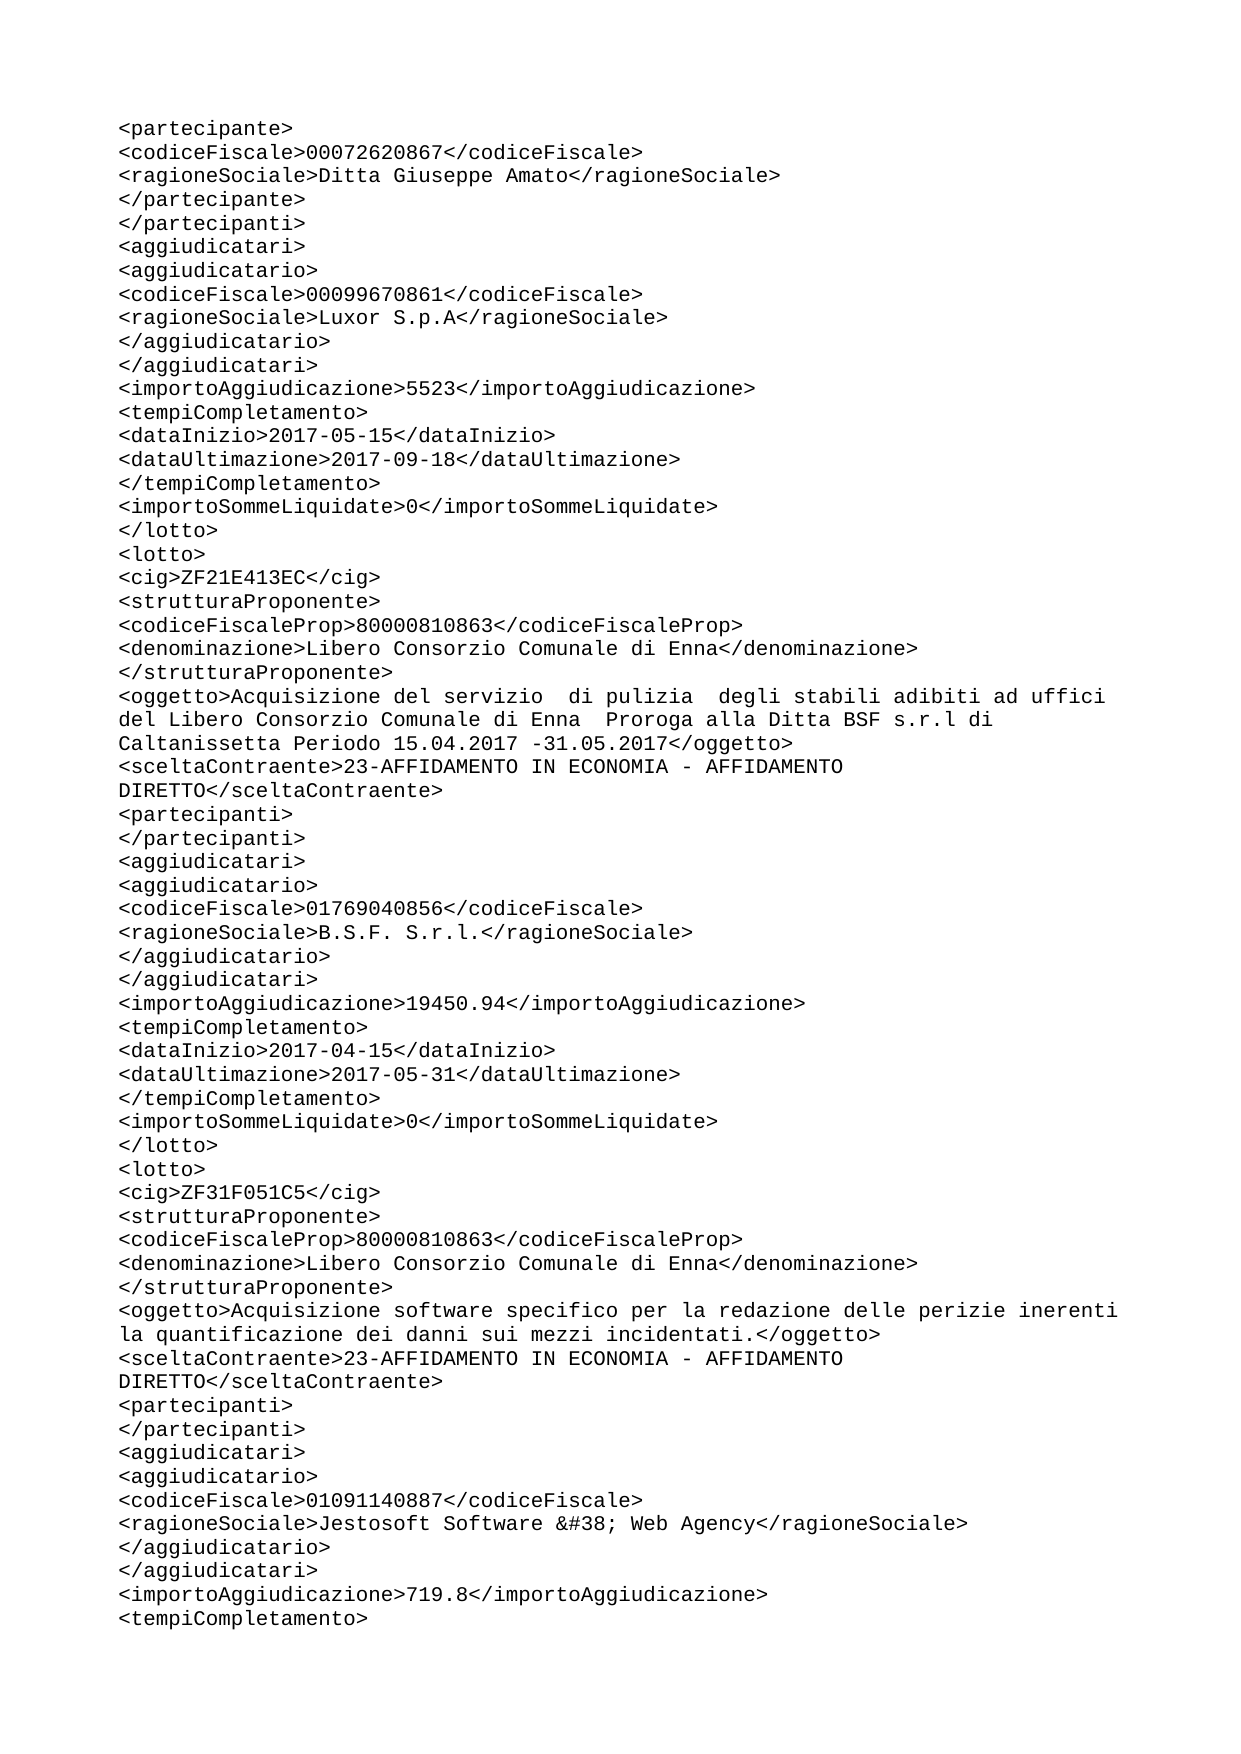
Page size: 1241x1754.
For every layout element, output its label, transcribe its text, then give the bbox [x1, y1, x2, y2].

text <aggiudicatari> [118, 236, 1122, 260]
text <oggetto>Acquisizione del servizio di pulizia degli stabili adibiti ad uffici del Libero Consorzio Comunale di Enna Proroga alla Ditta BSF s.r.l di Caltanissetta Periodo 15.04.2017 -31.05.2017</oggetto> [118, 686, 1122, 757]
text <strutturaProponente> [118, 1206, 1122, 1229]
text <lotto> [118, 1158, 1122, 1182]
text <codiceFiscale>01091140887</codiceFiscale> [118, 1489, 1122, 1513]
text <importoSommeLiquidate>0</importoSommeLiquidate> [118, 496, 1122, 520]
text <aggiudicatari> [118, 1442, 1122, 1466]
text <codiceFiscale>00099670861</codiceFiscale> [118, 284, 1122, 307]
text <codiceFiscale>01769040856</codiceFiscale> [118, 898, 1122, 922]
text </partecipante> [118, 189, 1122, 213]
text <importoAggiudicazione>719.8</importoAggiudicazione> [118, 1584, 1122, 1608]
text <lotto> [118, 544, 1122, 567]
text <cig>ZF31F051C5</cig> [118, 1182, 1122, 1206]
text <codiceFiscaleProp>80000810863</codiceFiscaleProp> [118, 1229, 1122, 1253]
text <sceltaContraente>23-AFFIDAMENTO IN ECONOMIA - AFFIDAMENTO DIRETTO</sceltaContraente> [118, 757, 1122, 804]
text <partecipante> [118, 118, 1122, 142]
text <aggiudicatario> [118, 1466, 1122, 1489]
text <dataUltimazione>2017-05-31</dataUltimazione> [118, 1064, 1122, 1088]
text <partecipanti> [118, 1395, 1122, 1419]
text <dataUltimazione>2017-09-18</dataUltimazione> [118, 449, 1122, 473]
text </lotto> [118, 520, 1122, 544]
text <partecipanti> [118, 804, 1122, 827]
text <cig>ZF21E413EC</cig> [118, 567, 1122, 591]
text <ragioneSociale>Luxor S.p.A</ragioneSociale> [118, 307, 1122, 331]
text <aggiudicatario> [118, 875, 1122, 898]
text <dataInizio>2017-04-15</dataInizio> [118, 1040, 1122, 1064]
text </aggiudicatari> [118, 969, 1122, 993]
text <codiceFiscaleProp>80000810863</codiceFiscaleProp> [118, 615, 1122, 638]
text <importoSommeLiquidate>0</importoSommeLiquidate> [118, 1111, 1122, 1135]
text <codiceFiscale>00072620867</codiceFiscale> [118, 142, 1122, 165]
text </partecipanti> [118, 213, 1122, 236]
text <strutturaProponente> [118, 591, 1122, 615]
text </aggiudicatario> [118, 331, 1122, 354]
text </aggiudicatari> [118, 1561, 1122, 1584]
text </aggiudicatario> [118, 946, 1122, 969]
text <denominazione>Libero Consorzio Comunale di Enna</denominazione> [118, 1253, 1122, 1277]
text </lotto> [118, 1135, 1122, 1158]
text </tempiCompletamento> [118, 473, 1122, 496]
text </strutturaProponente> [118, 1277, 1122, 1300]
text <oggetto>Acquisizione software specifico per la redazione delle perizie inerenti la quantificazione dei danni sui mezzi incidentati.</oggetto> [118, 1300, 1122, 1348]
text <importoAggiudicazione>5523</importoAggiudicazione> [118, 378, 1122, 402]
text <tempiCompletamento> [118, 1017, 1122, 1040]
text <aggiudicatario> [118, 260, 1122, 284]
text <sceltaContraente>23-AFFIDAMENTO IN ECONOMIA - AFFIDAMENTO DIRETTO</sceltaContraente> [118, 1348, 1122, 1395]
text <importoAggiudicazione>19450.94</importoAggiudicazione> [118, 993, 1122, 1017]
text <ragioneSociale>Jestosoft Software &#38; Web Agency</ragioneSociale> [118, 1513, 1122, 1537]
text </tempiCompletamento> [118, 1088, 1122, 1111]
text <tempiCompletamento> [118, 402, 1122, 426]
text <dataInizio>2017-05-15</dataInizio> [118, 426, 1122, 449]
text </strutturaProponente> [118, 662, 1122, 686]
text </aggiudicatario> [118, 1537, 1122, 1561]
text </partecipanti> [118, 1419, 1122, 1442]
text </partecipanti> [118, 827, 1122, 851]
text </aggiudicatari> [118, 354, 1122, 378]
text <aggiudicatari> [118, 851, 1122, 875]
text <ragioneSociale>B.S.F. S.r.l.</ragioneSociale> [118, 922, 1122, 946]
text <denominazione>Libero Consorzio Comunale di Enna</denominazione> [118, 638, 1122, 662]
text <tempiCompletamento> [118, 1608, 1122, 1631]
text <ragioneSociale>Ditta Giuseppe Amato</ragioneSociale> [118, 165, 1122, 189]
